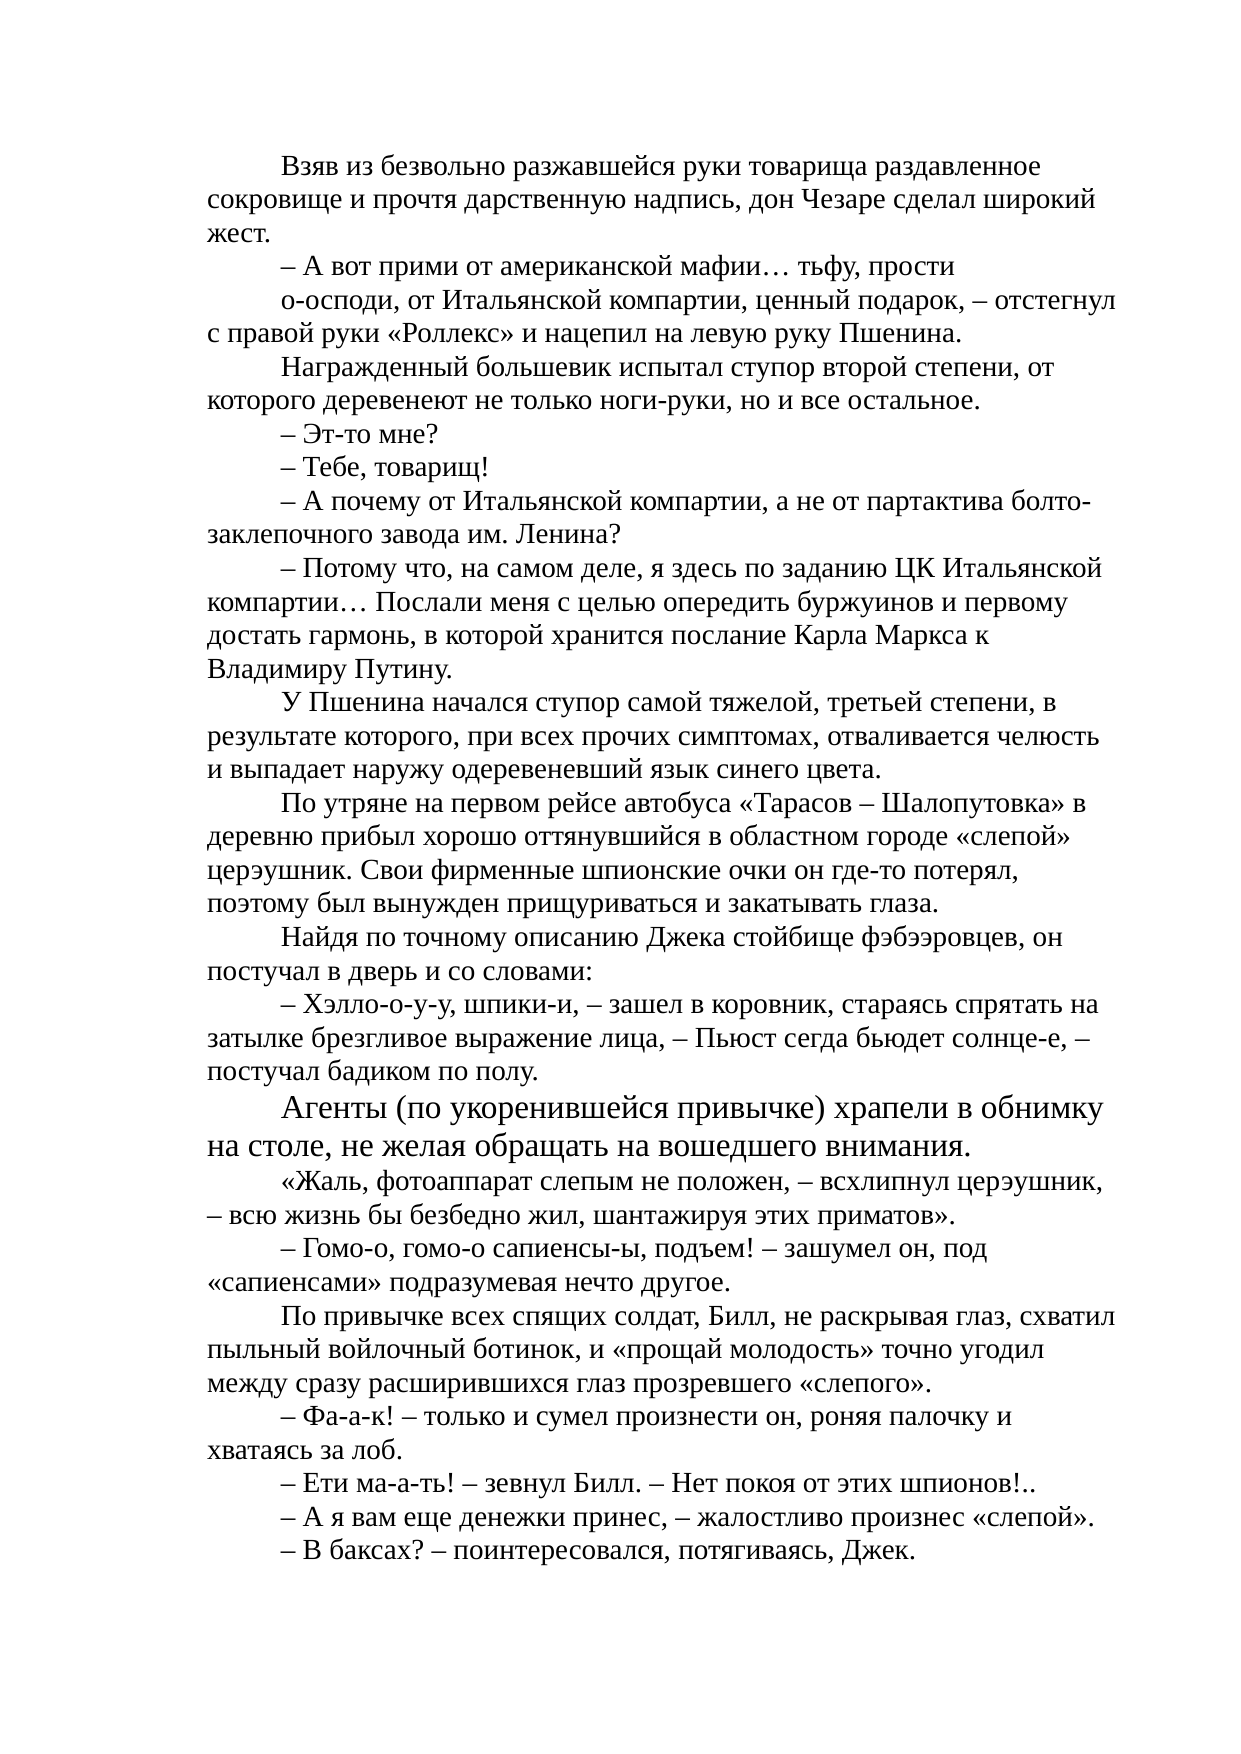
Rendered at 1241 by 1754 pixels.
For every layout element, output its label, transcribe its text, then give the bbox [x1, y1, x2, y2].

text – Тебе, товарищ! [207, 449, 1122, 483]
text – Эт-то мне? [207, 416, 1122, 449]
text По утряне на первом рейсе автобуса «Тарасов – Шалопутовка» в деревню прибыл хорошо оттянувшийся в областном городе «слепой» церэушник. Свои фирменные шпионские очки он где-то потерял, поэтому был вынужден прищуриваться и закатывать глаза. [207, 785, 1122, 919]
text – В баксах? – поинтересовался, потягиваясь, Джек. [207, 1532, 1122, 1566]
text – А почему от Итальянской компартии, а не от партактива болто-заклепочного завода им. Ленина? [207, 483, 1122, 550]
text – А я вам еще денежки принес, – жалостливо произнес «слепой». [207, 1499, 1122, 1532]
text По привычке всех спящих солдат, Билл, не раскрывая глаз, схватил пыльный войлочный ботинок, и «прощай молодость» точно угодил между сразу расширившихся глаз прозревшего «слепого». [207, 1298, 1122, 1398]
text У Пшенина начался ступор самой тяжелой, третьей степени, в результате которого, при всех прочих симптомах, отваливается челюсть и выпадает наружу одеревеневший язык синего цвета. [207, 684, 1122, 785]
text Найдя по точному описанию Джека стойбище фэбээровцев, он постучал в дверь и со словами: [207, 919, 1122, 986]
text – Потому что, на самом деле, я здесь по заданию ЦК Итальянской компартии… Послали меня с целью опередить буржуинов и первому достать гармонь, в которой хранится послание Карла Маркса к Владимиру Путину. [207, 550, 1122, 684]
text Взяв из безвольно разжавшейся руки товарища раздавленное сокровище и прочтя дарственную надпись, дон Чезаре сделал широкий жест. [207, 148, 1122, 248]
text «Жаль, фотоаппарат слепым не положен, – всхлипнул церэушник, – всю жизнь бы безбедно жил, шантажируя этих приматов». [207, 1163, 1122, 1231]
text – Ети ма-а-ть! – зевнул Билл. – Нет покоя от этих шпионов!.. [207, 1465, 1122, 1499]
text Агенты (по укоренившейся привычке) храпели в обнимку на столе, не желая обращать на вошедшего внимания. [207, 1087, 1122, 1163]
text – Гомо-о, гомо-о сапиенсы-ы, подъем! – зашумел он, под «сапиенсами» подразумевая нечто другое. [207, 1231, 1122, 1298]
text о-осподи, от Итальянской компартии, ценный подарок, – отстегнул с правой руки «Роллекс» и нацепил на левую руку Пшенина. [207, 282, 1122, 349]
text Награжденный большевик испытал ступор второй степени, от которого деревенеют не только ноги-руки, но и все остальное. [207, 349, 1122, 416]
text – А вот прими от американской мафии… тьфу, прости [207, 248, 1122, 282]
text – Фа-а-к! – только и сумел произнести он, роняя палочку и хватаясь за лоб. [207, 1398, 1122, 1465]
text – Хэлло-о-у-у, шпики-и, – зашел в коровник, стараясь спрятать на затылке брезгливое выражение лица, – Пьюст сегда бьюдет солнце-е, – постучал бадиком по полу. [207, 986, 1122, 1087]
